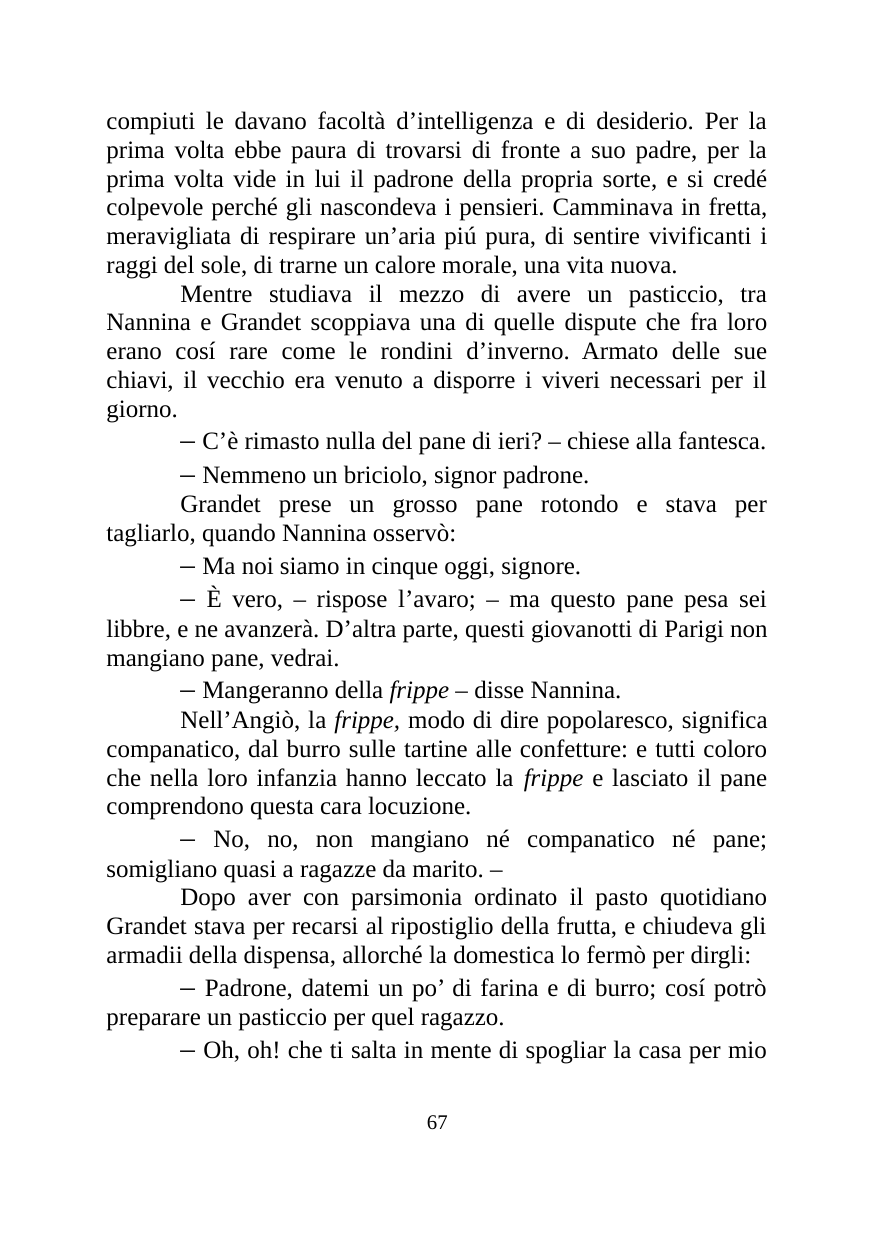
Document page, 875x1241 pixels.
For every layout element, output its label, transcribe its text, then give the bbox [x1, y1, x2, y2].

text – È vero, – rispose l’avaro; – ma questo pane pesa sei libbre, e ne avanzerà. D’altra parte, questi giovanotti di Parigi non mangiano pane, vedrai. [106, 581, 768, 672]
text – Mangeranno della frippe – disse Nannina. [106, 672, 768, 705]
text Dopo aver con parsimonia ordinato il pasto quotidiano Grandet stava per recarsi al ripostiglio della frutta, e chiudeva gli armadii della dispensa, allorché la domestica lo fermò per dirgli: [106, 882, 768, 969]
text – No, no, non mangiano né companatico né pane; somigliano quasi a ragazze da marito. – [106, 820, 768, 882]
text – Ma noi siamo in cinque oggi, signore. [106, 547, 768, 581]
text Mentre studiava il mezzo di avere un pasticcio, tra Nannina e Grandet scoppiava una di quelle dispute che fra loro erano cosí rare come le rondini d’inverno. Armato delle sue chiavi, il vecchio era venuto a disporre i viveri necessari per il giorno. [106, 279, 768, 422]
text – Padrone, datemi un po’ di farina e di burro; cosí potrò preparare un pasticcio per quel ragazzo. [106, 969, 768, 1031]
text Nell’Angiò, la frippe, modo di dire popolaresco, significa companatico, dal burro sulle tartine alle confetture: e tutti coloro che nella loro infanzia hanno leccato la frippe e lasciato il pane comprendono questa cara locuzione. [106, 705, 768, 820]
text – Nemmeno un briciolo, signor padrone. [106, 456, 768, 489]
text Grandet prese un grosso pane rotondo e stava per tagliarlo, quando Nannina osservò: [106, 489, 768, 547]
text compiuti le davano facoltà d’intelligenza e di desiderio. Per la prima volta ebbe paura di trovarsi di fronte a suo padre, per la prima volta vide in lui il padrone della propria sorte, e si credé colpevole perché gli nascondeva i pensieri. Camminava in fretta, meravigliata di respirare un’aria piú pura, di sentire vivificanti i raggi del sole, di trarne un calore morale, una vita nuova. [106, 106, 768, 279]
text – Oh, oh! che ti salta in mente di spogliar la casa per mio [106, 1031, 768, 1064]
text – C’è rimasto nulla del pane di ieri? – chiese alla fantesca. [106, 422, 768, 456]
